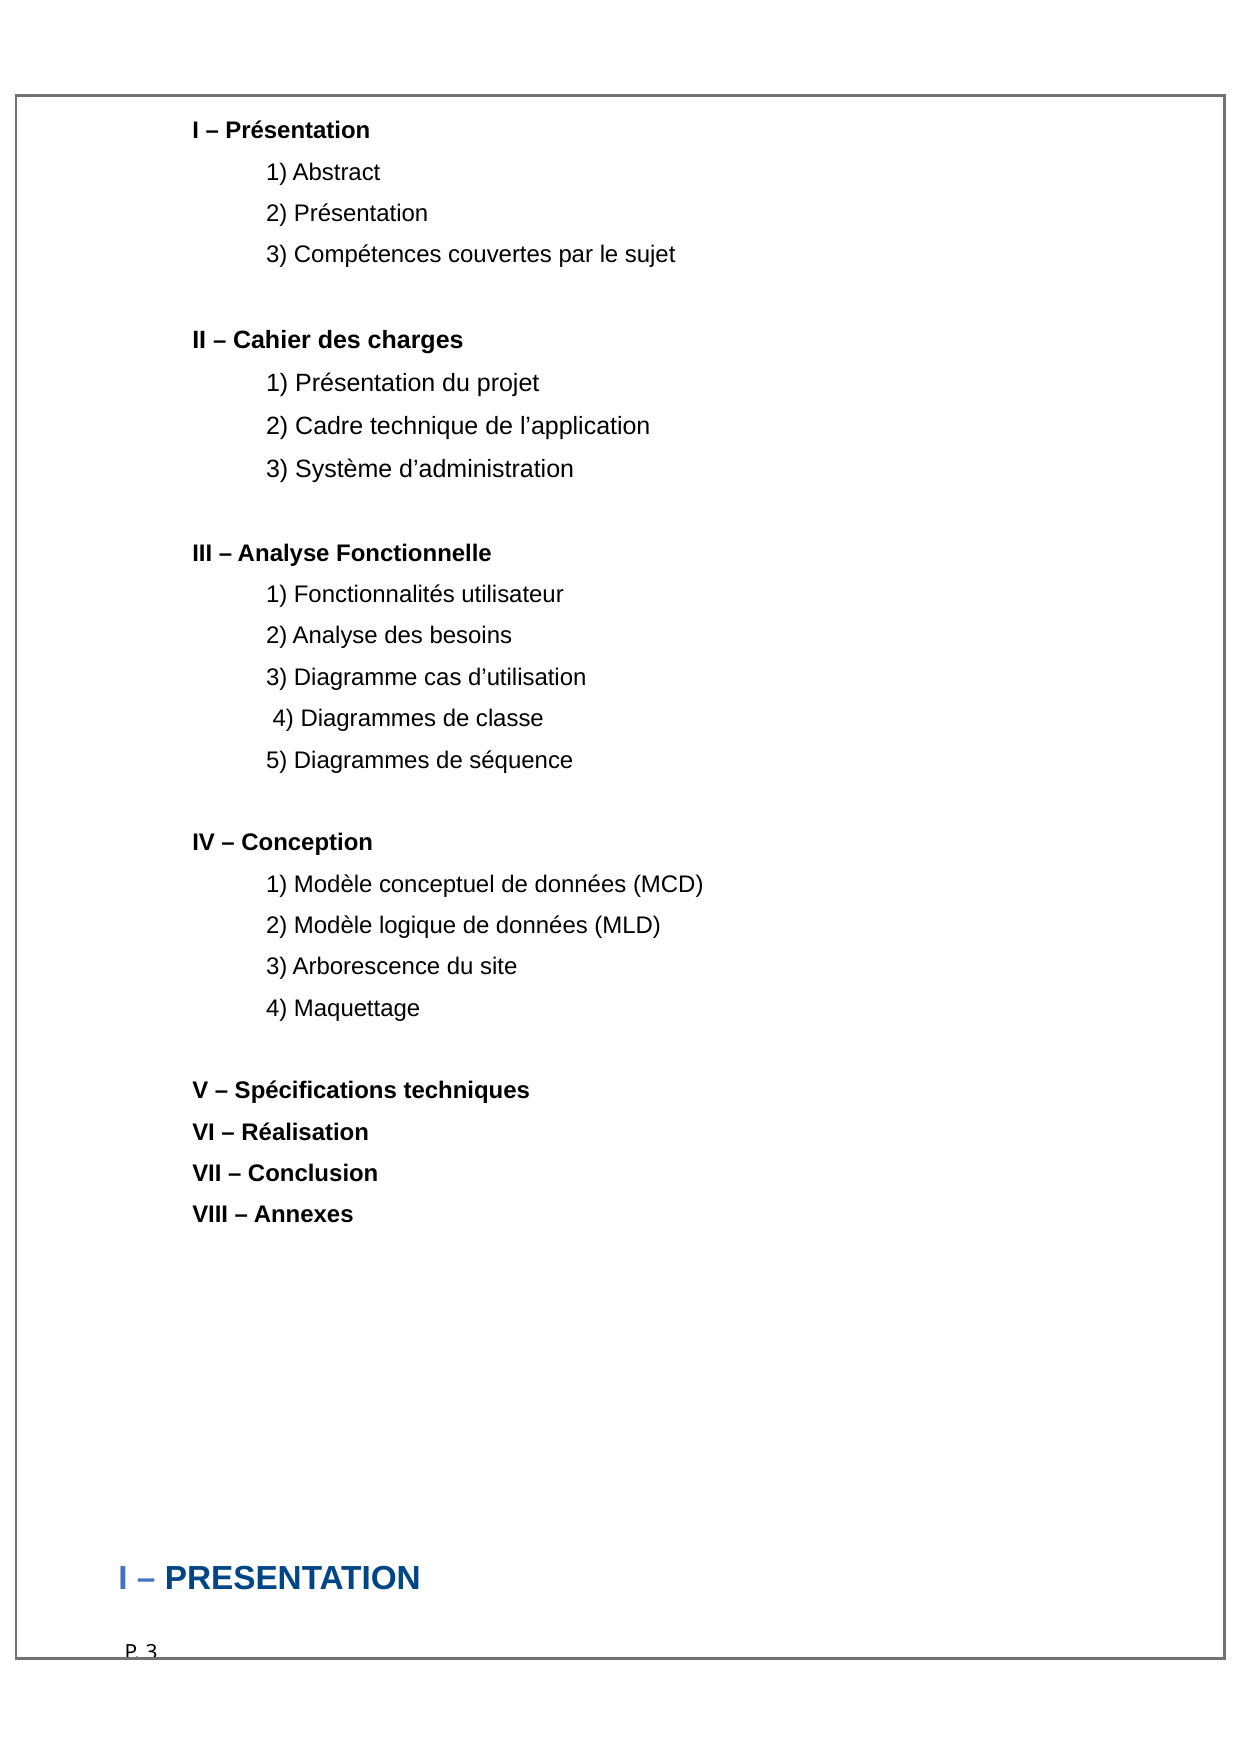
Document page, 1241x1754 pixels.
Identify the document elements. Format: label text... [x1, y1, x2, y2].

text 2) Présentation [192, 199, 1122, 227]
text V – Spécifications techniques [118, 1076, 1122, 1104]
text 3) Système d’administration [266, 454, 1122, 483]
text 5) Diagrammes de séquence [192, 746, 1122, 773]
text 2) Cadre technique de l’application [266, 411, 1122, 440]
text 1) Présentation du projet [266, 368, 1122, 397]
text 4) Diagrammes de classe [192, 704, 1122, 732]
text 1) Modèle conceptuel de données (MCD) [192, 869, 1122, 897]
text II – Cahier des charges [192, 325, 1122, 354]
text 4) Maquettage [192, 994, 1122, 1021]
text 3) Compétences couvertes par le sujet [192, 240, 1122, 268]
text 2) Modèle logique de données (MLD) [192, 911, 1122, 938]
text 2) Analyse des besoins [192, 621, 1122, 649]
text III – Analyse Fonctionnelle [192, 539, 1122, 566]
text VI – Réalisation [118, 1118, 1122, 1145]
text IV – Conception [118, 828, 1122, 856]
text 1) Abstract [192, 158, 1122, 185]
text I – PRESENTATION [118, 1558, 1122, 1597]
text 1) Fonctionnalités utilisateur [192, 580, 1122, 608]
text 3) Arborescence du site [192, 952, 1122, 980]
text I – Présentation [192, 116, 1122, 144]
text VIII – Annexes [118, 1200, 1122, 1228]
text 3) Diagramme cas d’utilisation [192, 663, 1122, 690]
text VII – Conclusion [118, 1159, 1122, 1187]
